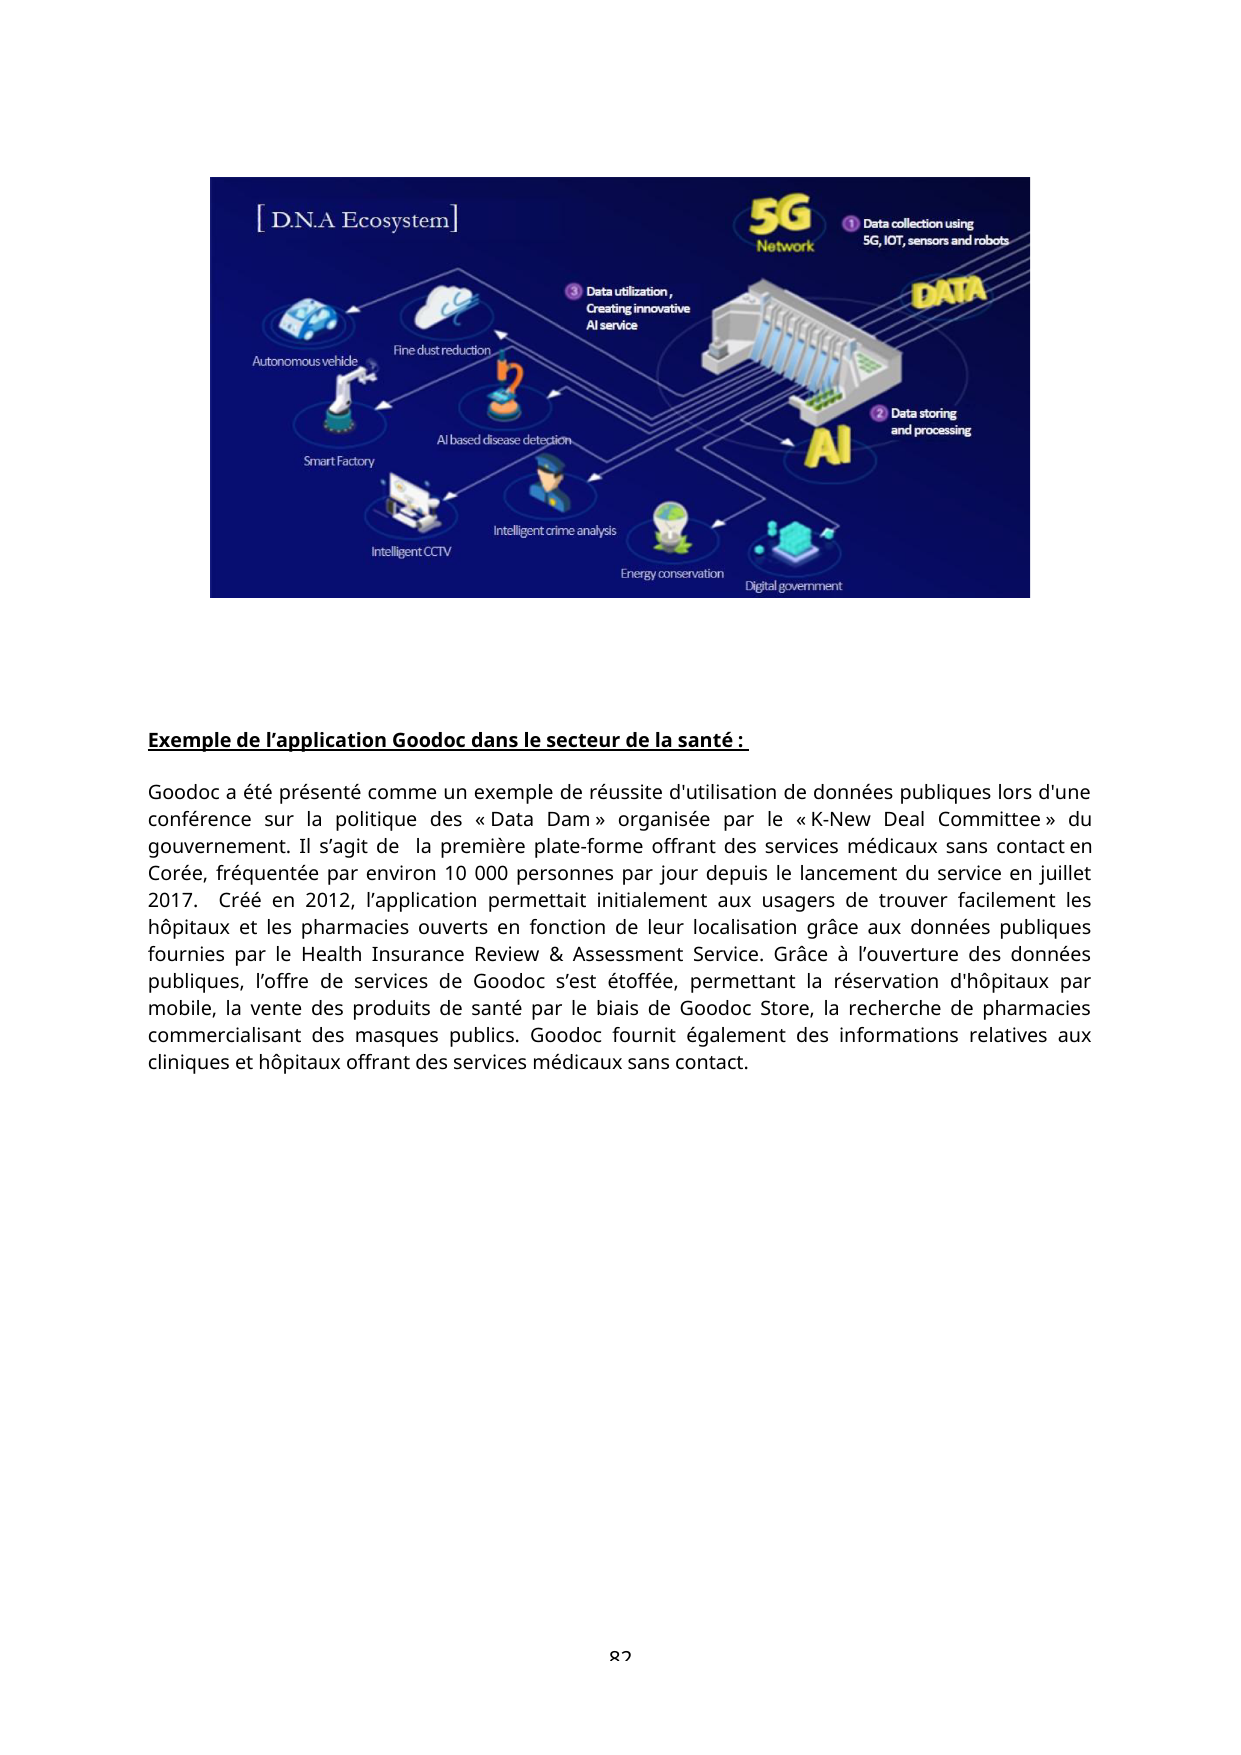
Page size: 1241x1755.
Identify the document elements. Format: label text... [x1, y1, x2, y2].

text Goodoc a été présenté comme un exemple de réussite d'utilisation de données publiques lors d'une conférence sur la politique des « Data Dam » organisée par le « K-New Deal Committee » du gouvernement. Il s’agit de la première plate-forme offrant des services médicaux sans contact en Corée, fréquentée par environ 10 000 personnes par jour depuis le lancement du service en juillet 2017. Créé en 2012, l’application permettait initialement aux usagers de trouver facilement les hôpitaux et les pharmacies ouverts en fonction de leur localisation grâce aux données publiques fournies par le Health Insurance Review & Assessment Service. Grâce à l’ouverture des données publiques, l’offre de services de Goodoc s’est étoffée, permettant la réservation d'hôpitaux par mobile, la vente des produits de santé par le biais de Goodoc Store, la recherche de pharmacies commercialisant des masques publics. Goodoc fournit également des informations relatives aux cliniques et hôpitaux offrant des services médicaux sans contact. [148, 778, 1093, 1075]
text Exemple de l’application Goodoc dans le secteur de la santé : [148, 726, 1093, 753]
